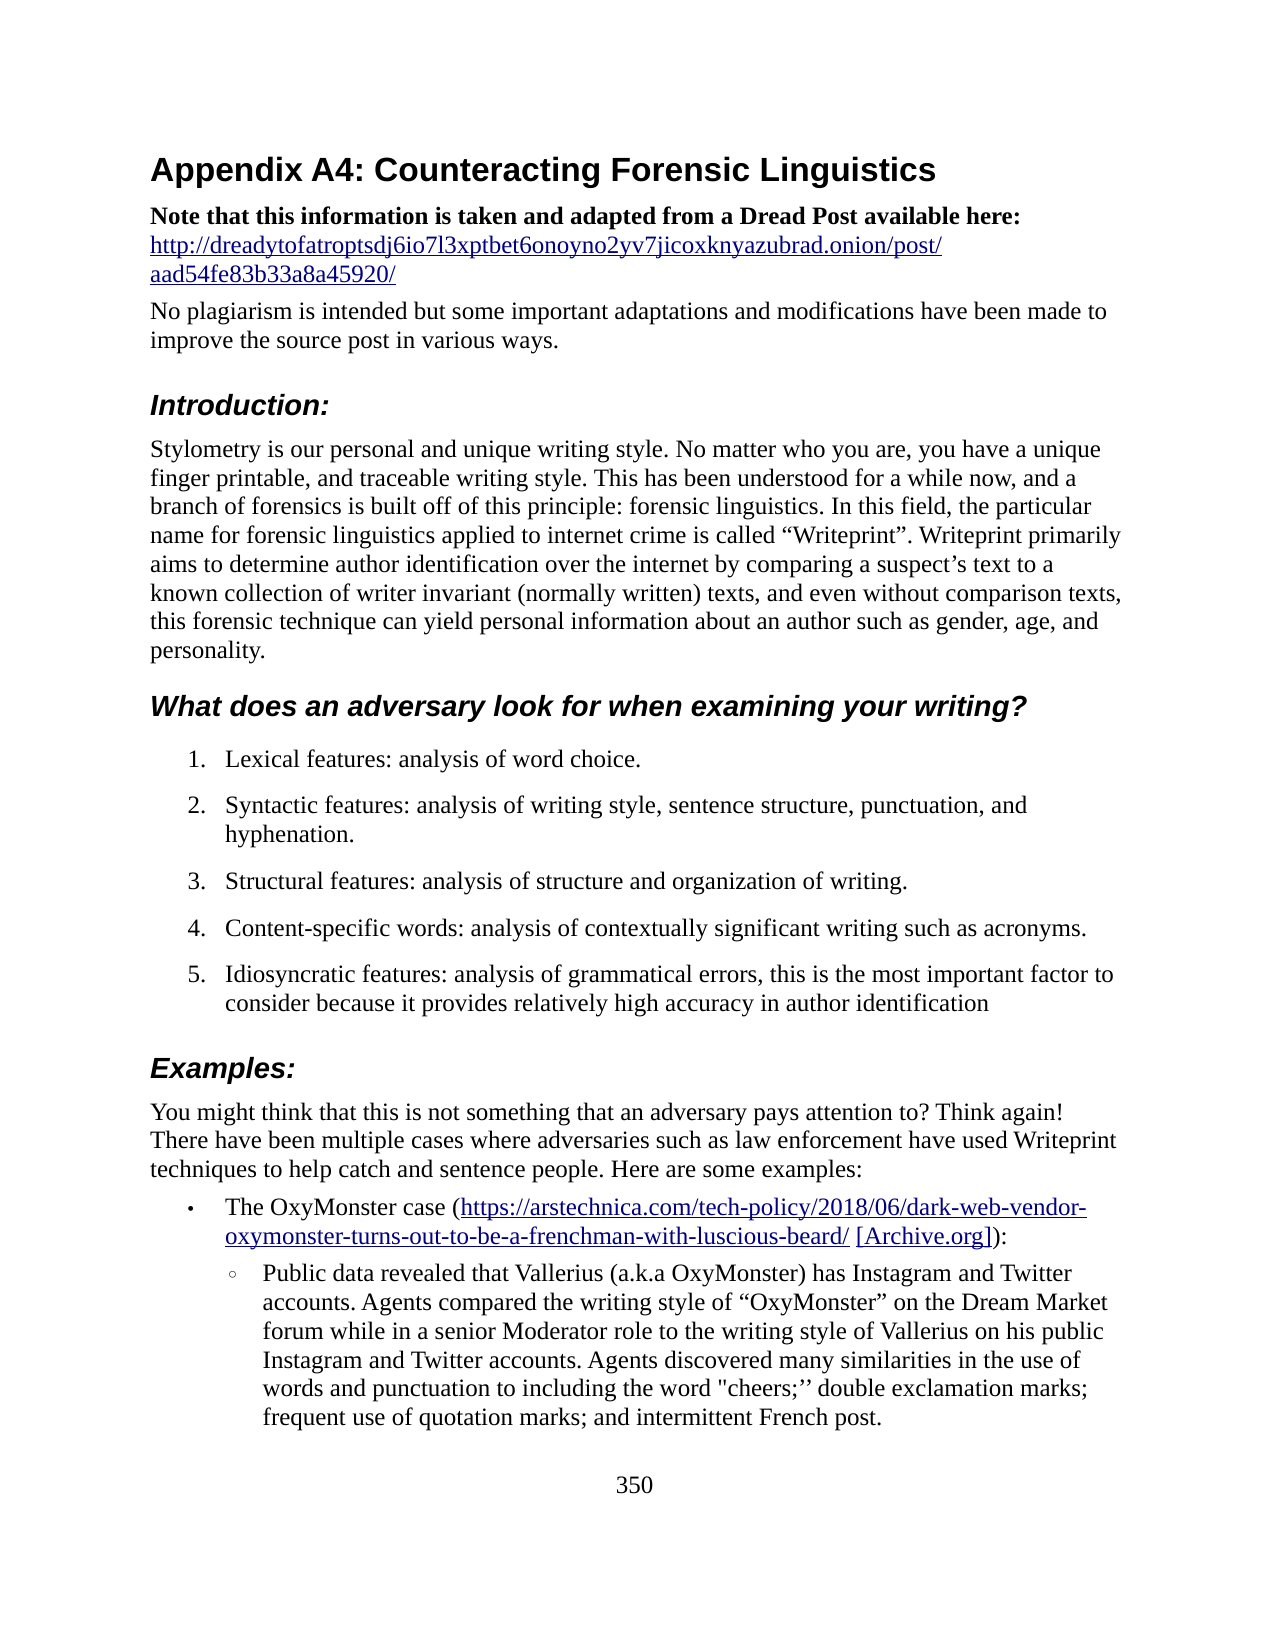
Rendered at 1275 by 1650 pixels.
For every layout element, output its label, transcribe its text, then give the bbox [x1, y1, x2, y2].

list Content-specific words: analysis of contextually significant writing such as acronyms. [187, 913, 1125, 941]
subtitle Examples: [150, 1051, 1125, 1084]
text You might think that this is not something that an adversary pays attention to? Think again! There have been multiple cases where adversaries such as law enforcement have used Writeprint techniques to help catch and sentence people. Here are some examples: [150, 1097, 1125, 1183]
list Syntactic features: analysis of writing style, sentence structure, punctuation, and hyphenation. [187, 791, 1125, 848]
list Public data revealed that Vallerius (a.k.a OxyMonster) has Instagram and Twitter accounts. Agents compared the writing style of “OxyMonster” on the Dream Market forum while in a senior Moderator role to the writing style of Vallerius on his public Instagram and Twitter accounts. Agents discovered many similarities in the use of words and punctuation to including the word "cheers;’’ double exclamation marks; frequent use of quotation marks; and intermittent French post. [225, 1258, 1125, 1431]
text No plagiarism is intended but some important adaptations and modifications have been made to improve the source post in various ways. [150, 296, 1125, 354]
text Stylometry is our personal and unique writing style. No matter who you are, you have a unique finger printable, and traceable writing style. This has been understood for a while now, and a branch of forensics is built off of this principle: forensic linguistics. In this field, the particular name for forensic linguistics applied to internet crime is called “Writeprint”. Writeprint primarily aims to determine author identification over the internet by comparing a suspect’s text to a known collection of writer invariant (normally written) texts, and even without comparison texts, this forensic technique can yield personal information about an author such as gender, age, and personality. [150, 434, 1125, 664]
list Lexical features: analysis of word choice. [187, 744, 1125, 773]
list Idiosyncratic features: analysis of grammatical errors, this is the most important factor to consider because it provides relatively high accuracy in author identification [187, 959, 1125, 1017]
list The OxyMonster case (https://arstechnica.com/tech-policy/2018/06/dark-web-vendor-oxymonster-turns-out-to-be-a-frenchman-with-luscious-beard/ [Archive.org]): [187, 1192, 1125, 1249]
subtitle Appendix A4: Counteracting Forensic Linguistics [150, 150, 1125, 189]
list Structural features: analysis of structure and organization of writing. [187, 866, 1125, 895]
subtitle Introduction: [150, 388, 1125, 421]
text Note that this information is taken and adapted from a Dread Post available here: http://dreadytofatroptsdj6io7l3xptbet6onoyno2yv7jicoxknyazubrad.onion/post/aad54fe83b33a8a45920/ [150, 201, 1125, 287]
subtitle What does an adversary look for when examining your writing? [150, 689, 1125, 722]
